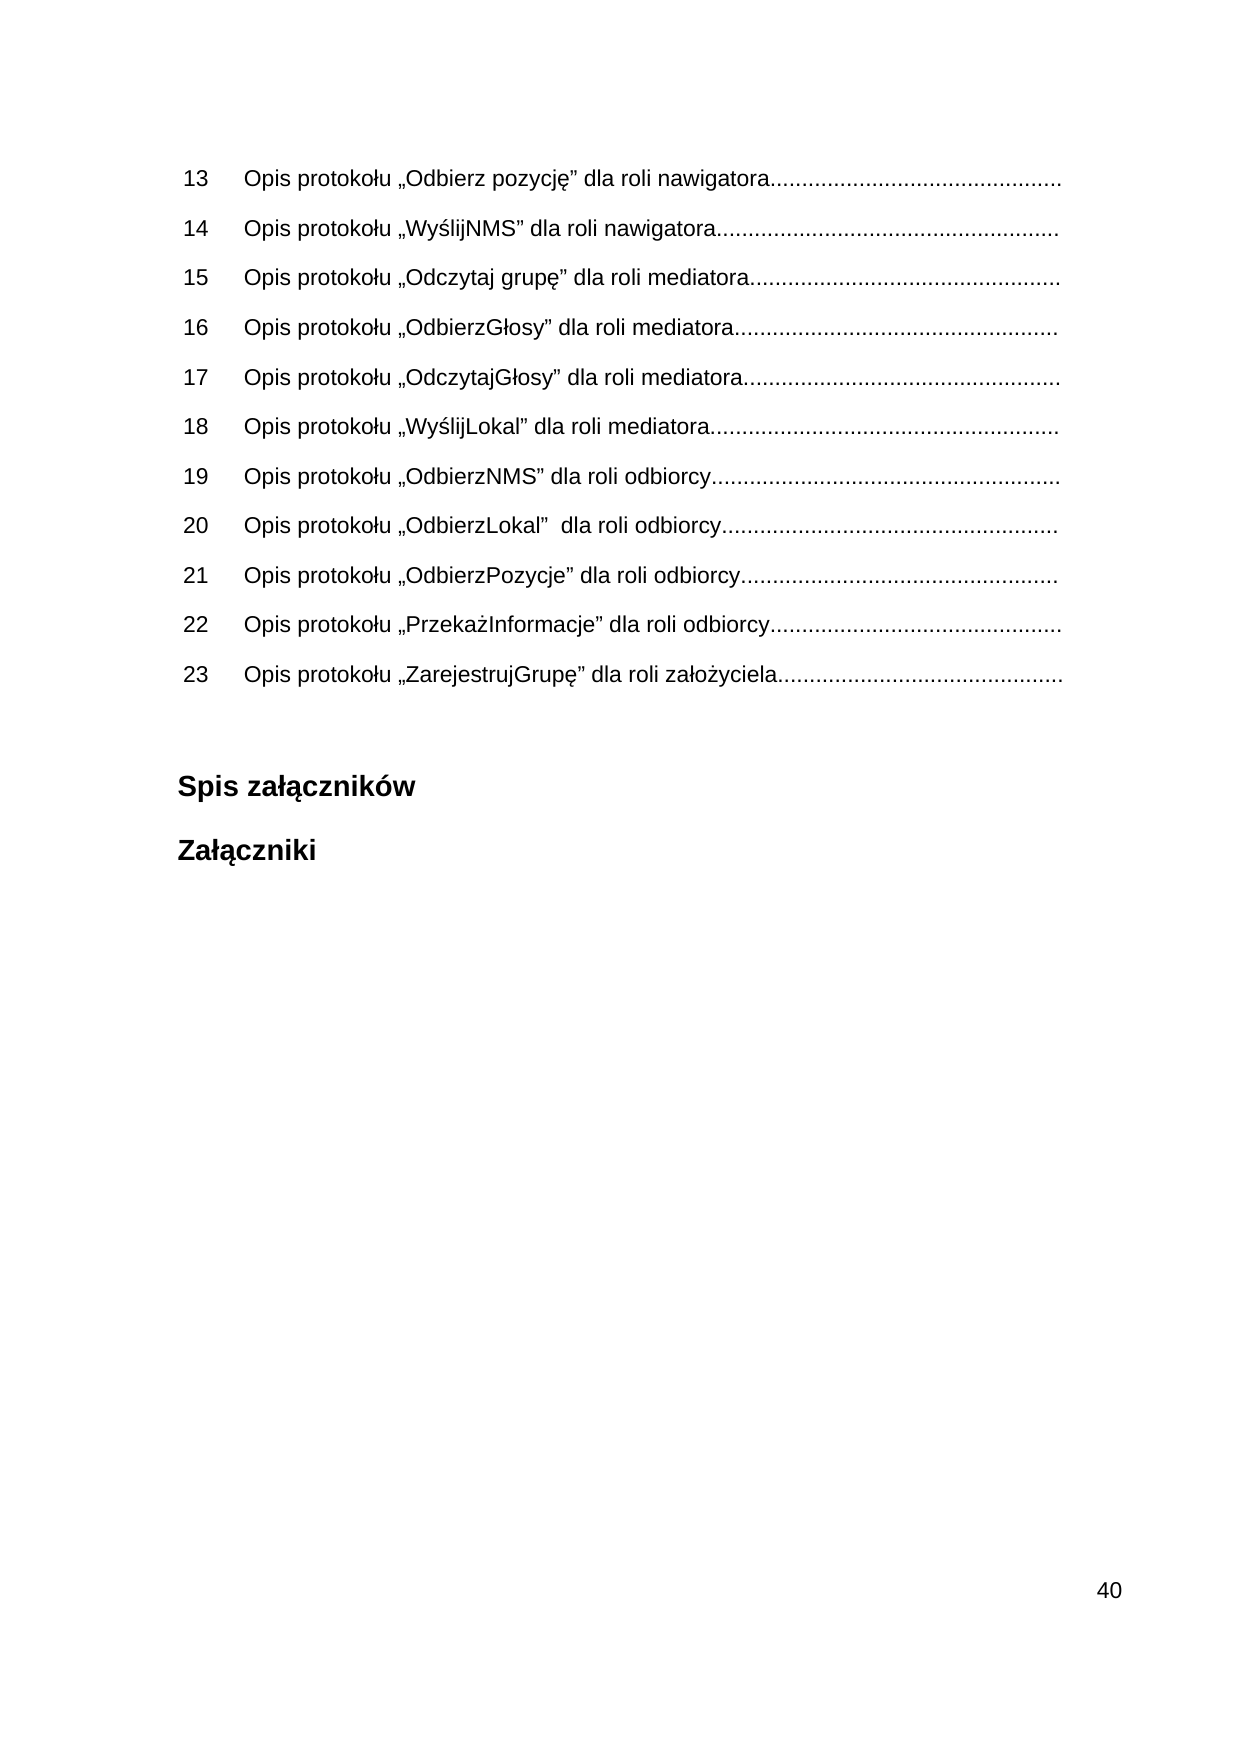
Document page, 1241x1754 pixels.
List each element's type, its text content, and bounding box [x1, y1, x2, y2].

table_cell Opis protokołu „Odczytaj grupę” dla roli mediatora................................................. [238, 247, 1071, 296]
table_cell 17 [177, 346, 238, 396]
table_cell [1071, 346, 1121, 396]
table_cell Opis protokołu „ZarejestrujGrupę” dla roli założyciela............................................. [238, 644, 1071, 693]
table_cell [1071, 148, 1121, 197]
table_cell 13 [177, 148, 238, 197]
table_cell Opis protokołu „PrzekażInformacje” dla roli odbiorcy.............................................. [238, 594, 1071, 643]
table_cell [1071, 544, 1121, 594]
table_cell [1071, 495, 1121, 544]
table_cell [1071, 445, 1121, 495]
table_cell [1071, 396, 1121, 445]
table_cell Opis protokołu „OdczytajGłosy” dla roli mediatora.................................................. [238, 346, 1071, 396]
table_cell Opis protokołu „OdbierzGłosy” dla roli mediatora................................................... [238, 296, 1071, 346]
table_cell 15 [177, 247, 238, 296]
table_cell 22 [177, 594, 238, 643]
subtitle Załączniki [177, 833, 1122, 866]
table_cell 19 [177, 445, 238, 495]
table_cell [1071, 296, 1121, 346]
table_cell Opis protokołu „OdbierzLokal” dla roli odbiorcy..................................................... [238, 495, 1071, 544]
table_cell 16 [177, 296, 238, 346]
table_cell [1071, 644, 1121, 693]
table_cell Opis protokołu „WyślijLokal” dla roli mediatora....................................................... [238, 396, 1071, 445]
table_cell 20 [177, 495, 238, 544]
subtitle Spis załączników [177, 769, 1122, 803]
table_cell 14 [177, 197, 238, 247]
table_cell 23 [177, 644, 238, 693]
table_cell [1071, 594, 1121, 643]
table_cell 18 [177, 396, 238, 445]
table_cell 21 [177, 544, 238, 594]
table_cell Opis protokołu „Odbierz pozycję” dla roli nawigatora.............................................. [238, 148, 1071, 197]
table_cell Opis protokołu „OdbierzPozycje” dla roli odbiorcy.................................................. [238, 544, 1071, 594]
table_cell Opis protokołu „WyślijNMS” dla roli nawigatora...................................................... [238, 197, 1071, 247]
table_cell Opis protokołu „OdbierzNMS” dla roli odbiorcy....................................................... [238, 445, 1071, 495]
table_cell [1071, 247, 1121, 296]
table_cell [1071, 197, 1121, 247]
